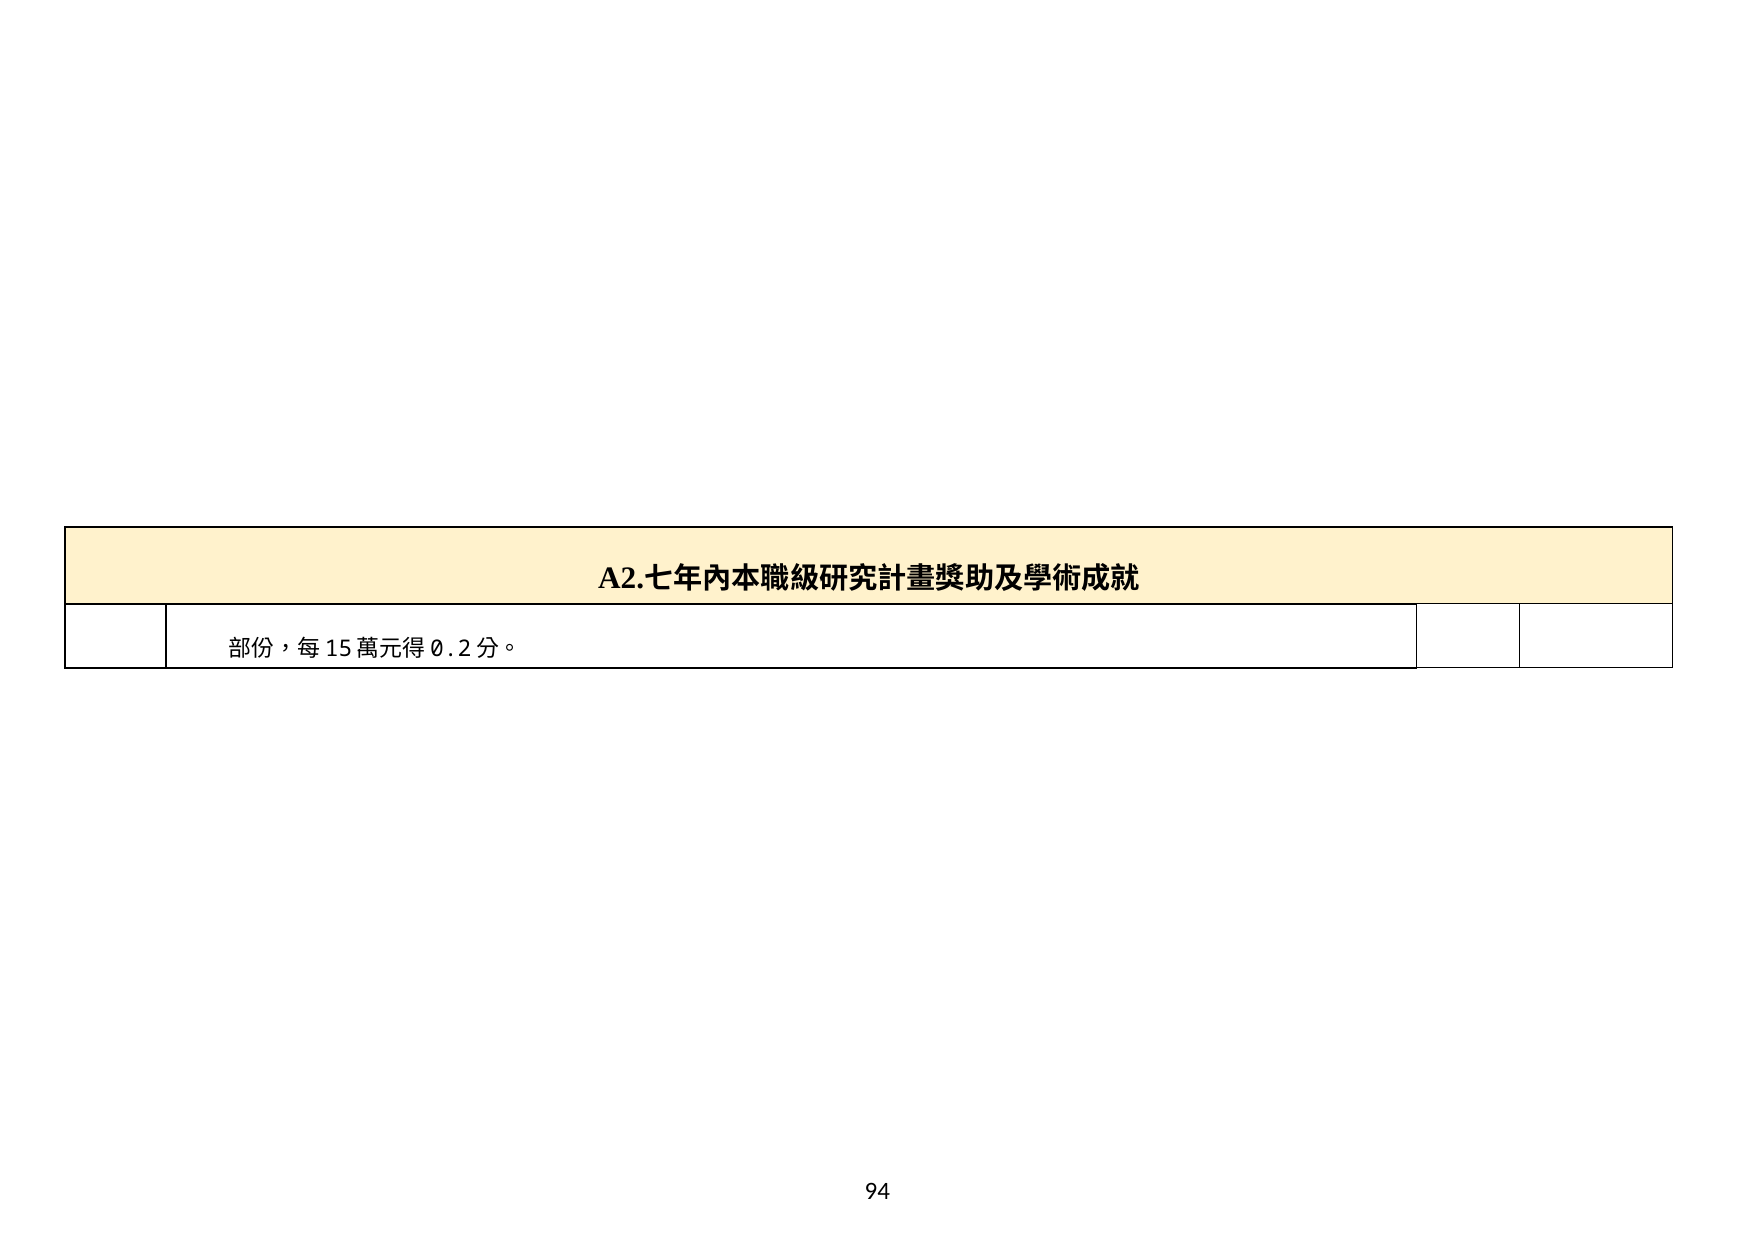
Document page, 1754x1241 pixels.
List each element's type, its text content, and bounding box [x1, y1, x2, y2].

table_header A2.七年內本職級研究計畫獎助及學術成就 [66, 528, 1672, 603]
table_cell 部份，每15萬元得0.2分。 [167, 605, 1416, 667]
table_cell [66, 605, 165, 667]
table_cell [1417, 604, 1519, 667]
table_cell [1520, 604, 1672, 667]
